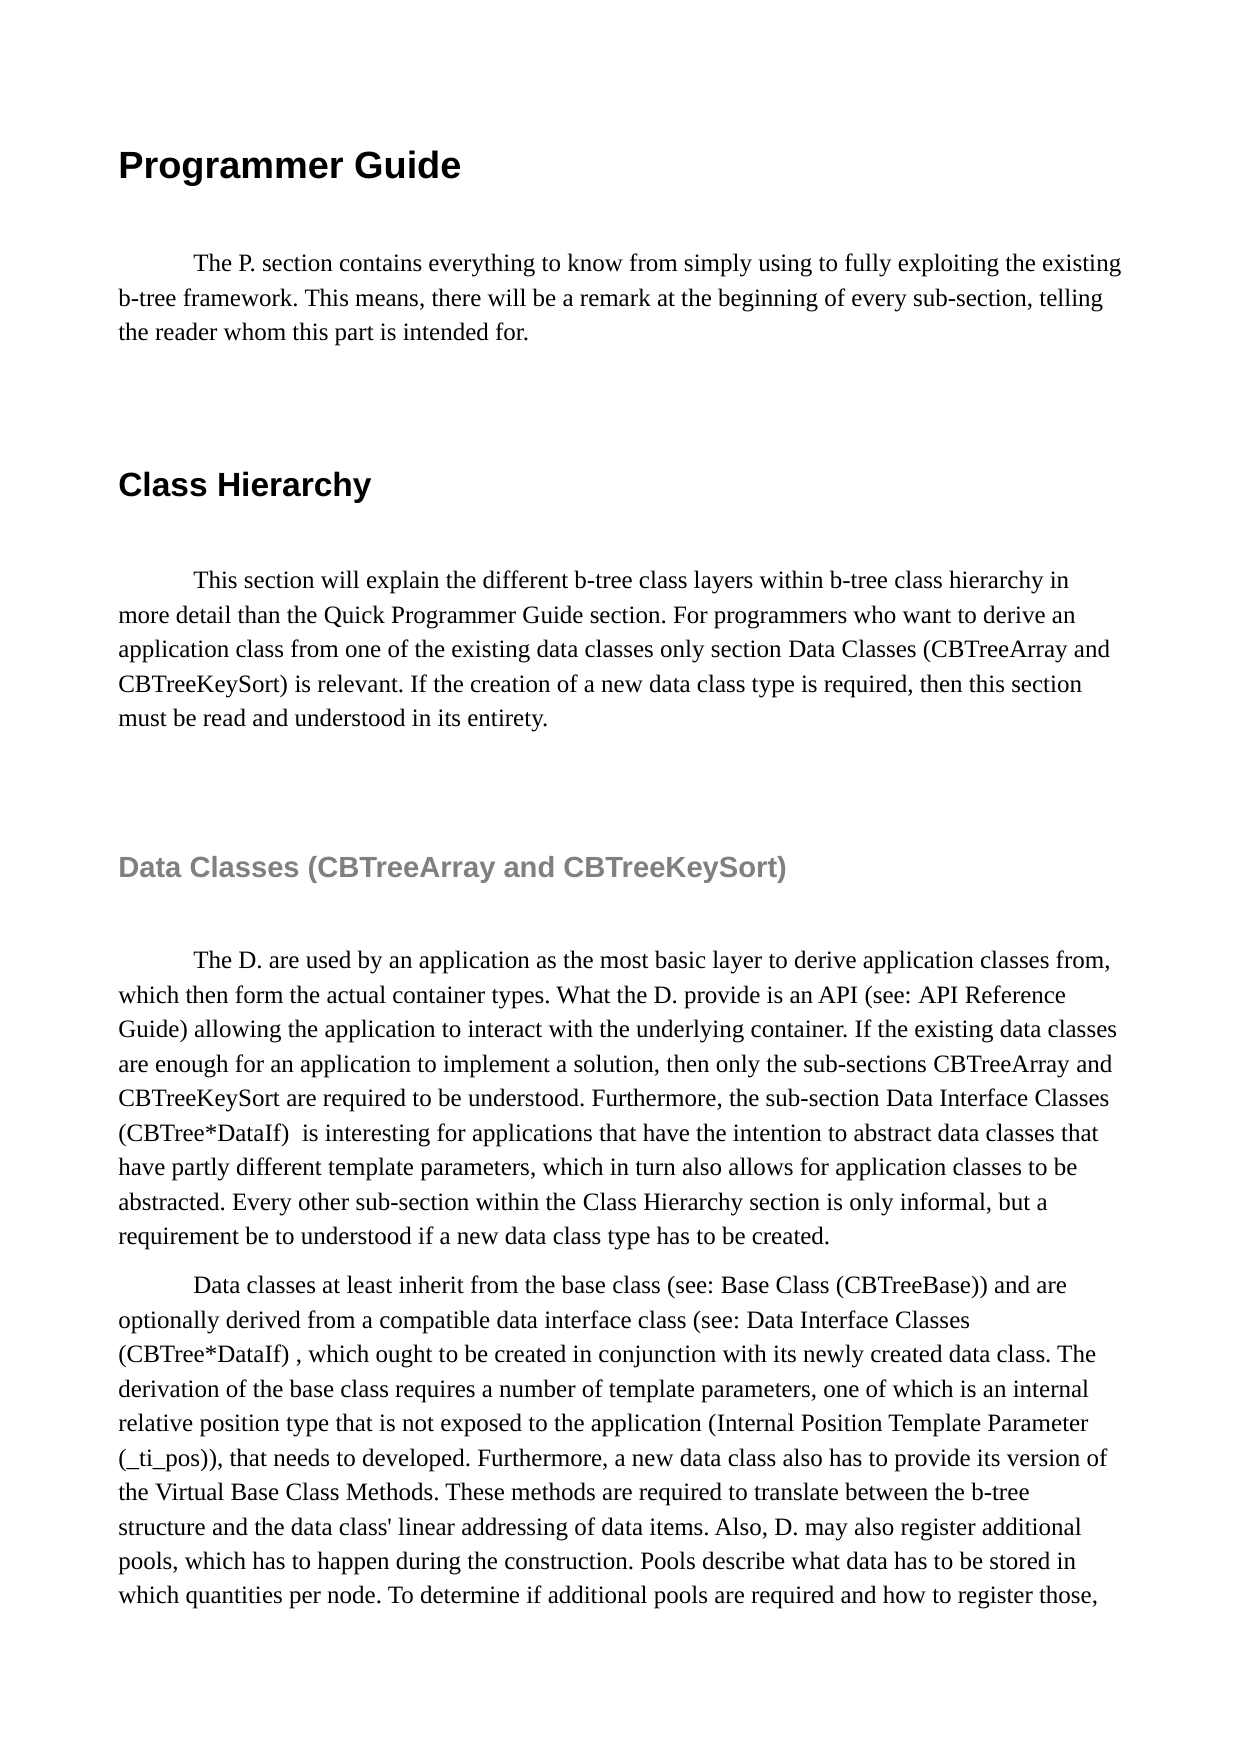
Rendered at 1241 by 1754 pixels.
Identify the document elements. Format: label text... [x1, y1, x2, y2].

text The D. are used by an application as the most basic layer to derive application classes from, which then form the actual container types. What the D. provide is an API (see: API Reference Guide) allowing the application to interact with the underlying container. If the existing data classes are enough for an application to implement a solution, then only the sub-sections CBTreeArray and CBTreeKeySort are required to be understood. Furthermore, the sub-section Data Interface Classes (CBTree*DataIf) is interesting for applications that have the intention to abstract data classes that have partly different template parameters, which in turn also allows for application classes to be abstracted. Every other sub-section within the Class Hierarchy section is only informal, but a requirement be to understood if a new data class type has to be created. [118, 945, 1122, 1250]
subtitle Data Classes (CBTreeArray and CBTreeKeySort) [118, 850, 1122, 884]
text Data classes at least inherit from the base class (see: Base Class (CBTreeBase)) and are optionally derived from a compatible data interface class (see: Data Interface Classes (CBTree*DataIf) , which ought to be created in conjunction with its newly created data class. The derivation of the base class requires a number of template parameters, one of which is an internal relative position type that is not exposed to the application (Internal Position Template Parameter (_ti_pos)), that needs to developed. Furthermore, a new data class also has to provide its version of the Virtual Base Class Methods. These methods are required to translate between the b-tree structure and the data class' linear addressing of data items. Also, D. may also register additional pools, which has to happen during the construction. Pools describe what data has to be stored in which quantities per node. To determine if additional pools are required and how to register those, [118, 1270, 1122, 1609]
subtitle Class Hierarchy [118, 465, 1122, 504]
text The P. section contains everything to know from simply using to fully exploiting the existing b-tree framework. This means, there will be a remark at the beginning of every sub-section, telling the reader whom this part is intended for. [118, 248, 1122, 346]
text This section will explain the different b-tree class layers within b-tree class hierarchy in more detail than the Quick Programmer Guide section. For programmers who want to derive an application class from one of the existing data classes only section Data Classes (CBTreeArray and CBTreeKeySort) is relevant. If the creation of a new data class type is required, then this section must be read and understood in its entirety. [118, 565, 1122, 732]
subtitle Programmer Guide [118, 143, 1122, 187]
